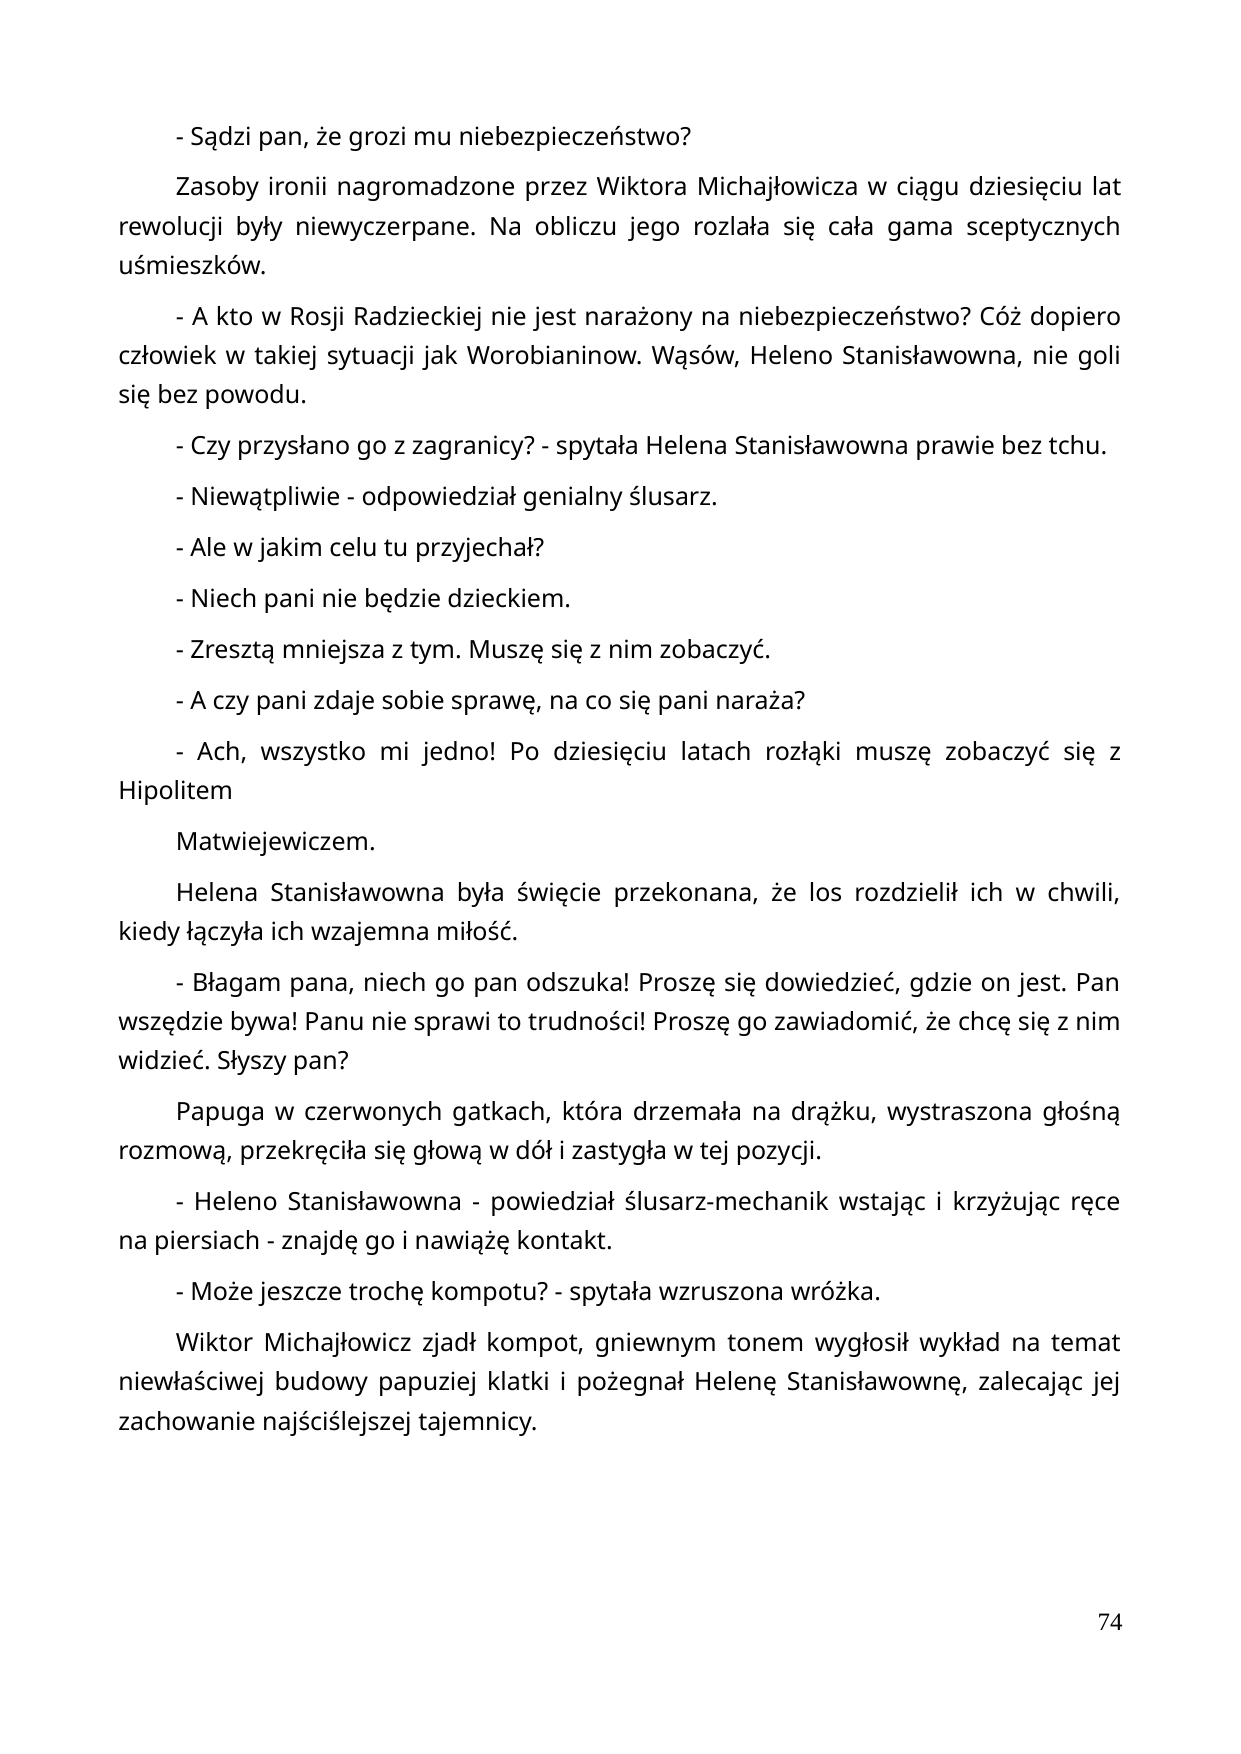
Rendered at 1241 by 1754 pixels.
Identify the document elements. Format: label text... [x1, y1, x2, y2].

text - Niewątpliwie - odpowiedział genialny ślusarz. [118, 478, 1122, 513]
text - Ale w jakim celu tu przyjechał? [118, 529, 1122, 563]
text - Heleno Stanisławowna - powiedział ślusarz-mechanik wstając i krzyżując ręce na piersiach - znajdę go i nawiążę kontakt. [118, 1184, 1122, 1257]
text - Niech pani nie będzie dzieckiem. [118, 580, 1122, 614]
text - Ach, wszystko mi jedno! Po dziesięciu latach rozłąki muszę zobaczyć się z Hipolitem [118, 733, 1122, 806]
text - Błagam pana, niech go pan odszuka! Proszę się dowiedzieć, gdzie on jest. Pan wszędzie bywa! Panu nie sprawi to trudności! Proszę go zawiadomić, że chcę się z nim widzieć. Słyszy pan? [118, 964, 1122, 1077]
text Papuga w czerwonych gatkach, która drzemała na drążku, wystraszona głośną rozmową, przekręciła się głową w dół i zastygła w tej pozycji. [118, 1094, 1122, 1167]
text - Czy przysłano go z zagranicy? - spytała Helena Stanisławowna prawie bez tchu. [118, 428, 1122, 462]
text - Sądzi pan, że grozi mu niebezpieczeństwo? [118, 118, 1122, 152]
text - Może jeszcze trochę kompotu? - spytała wzruszona wróżka. [118, 1274, 1122, 1308]
text - A kto w Rosji Radzieckiej nie jest narażony na niebezpieczeństwo? Cóż dopiero człowiek w takiej sytuacji jak Worobianinow. Wąsów, Heleno Stanisławowna, nie goli się bez powodu. [118, 298, 1122, 411]
text - Zresztą mniejsza z tym. Muszę się z nim zobaczyć. [118, 631, 1122, 665]
text Wiktor Michajłowicz zjadł kompot, gniewnym tonem wygłosił wykład na temat niewłaściwej budowy papuziej klatki i pożegnał Helenę Stanisławownę, zalecając jej zachowanie najściślejszej tajemnicy. [118, 1325, 1122, 1437]
text Helena Stanisławowna była święcie przekonana, że los rozdzielił ich w chwili, kiedy łączyła ich wzajemna miłość. [118, 874, 1122, 947]
text - A czy pani zdaje sobie sprawę, na co się pani naraża? [118, 682, 1122, 716]
text Matwiejewiczem. [118, 823, 1122, 857]
text Zasoby ironii nagromadzone przez Wiktora Michajłowicza w ciągu dziesięciu lat rewolucji były niewyczerpane. Na obliczu jego rozlała się cała gama sceptycznych uśmieszków. [118, 169, 1122, 281]
